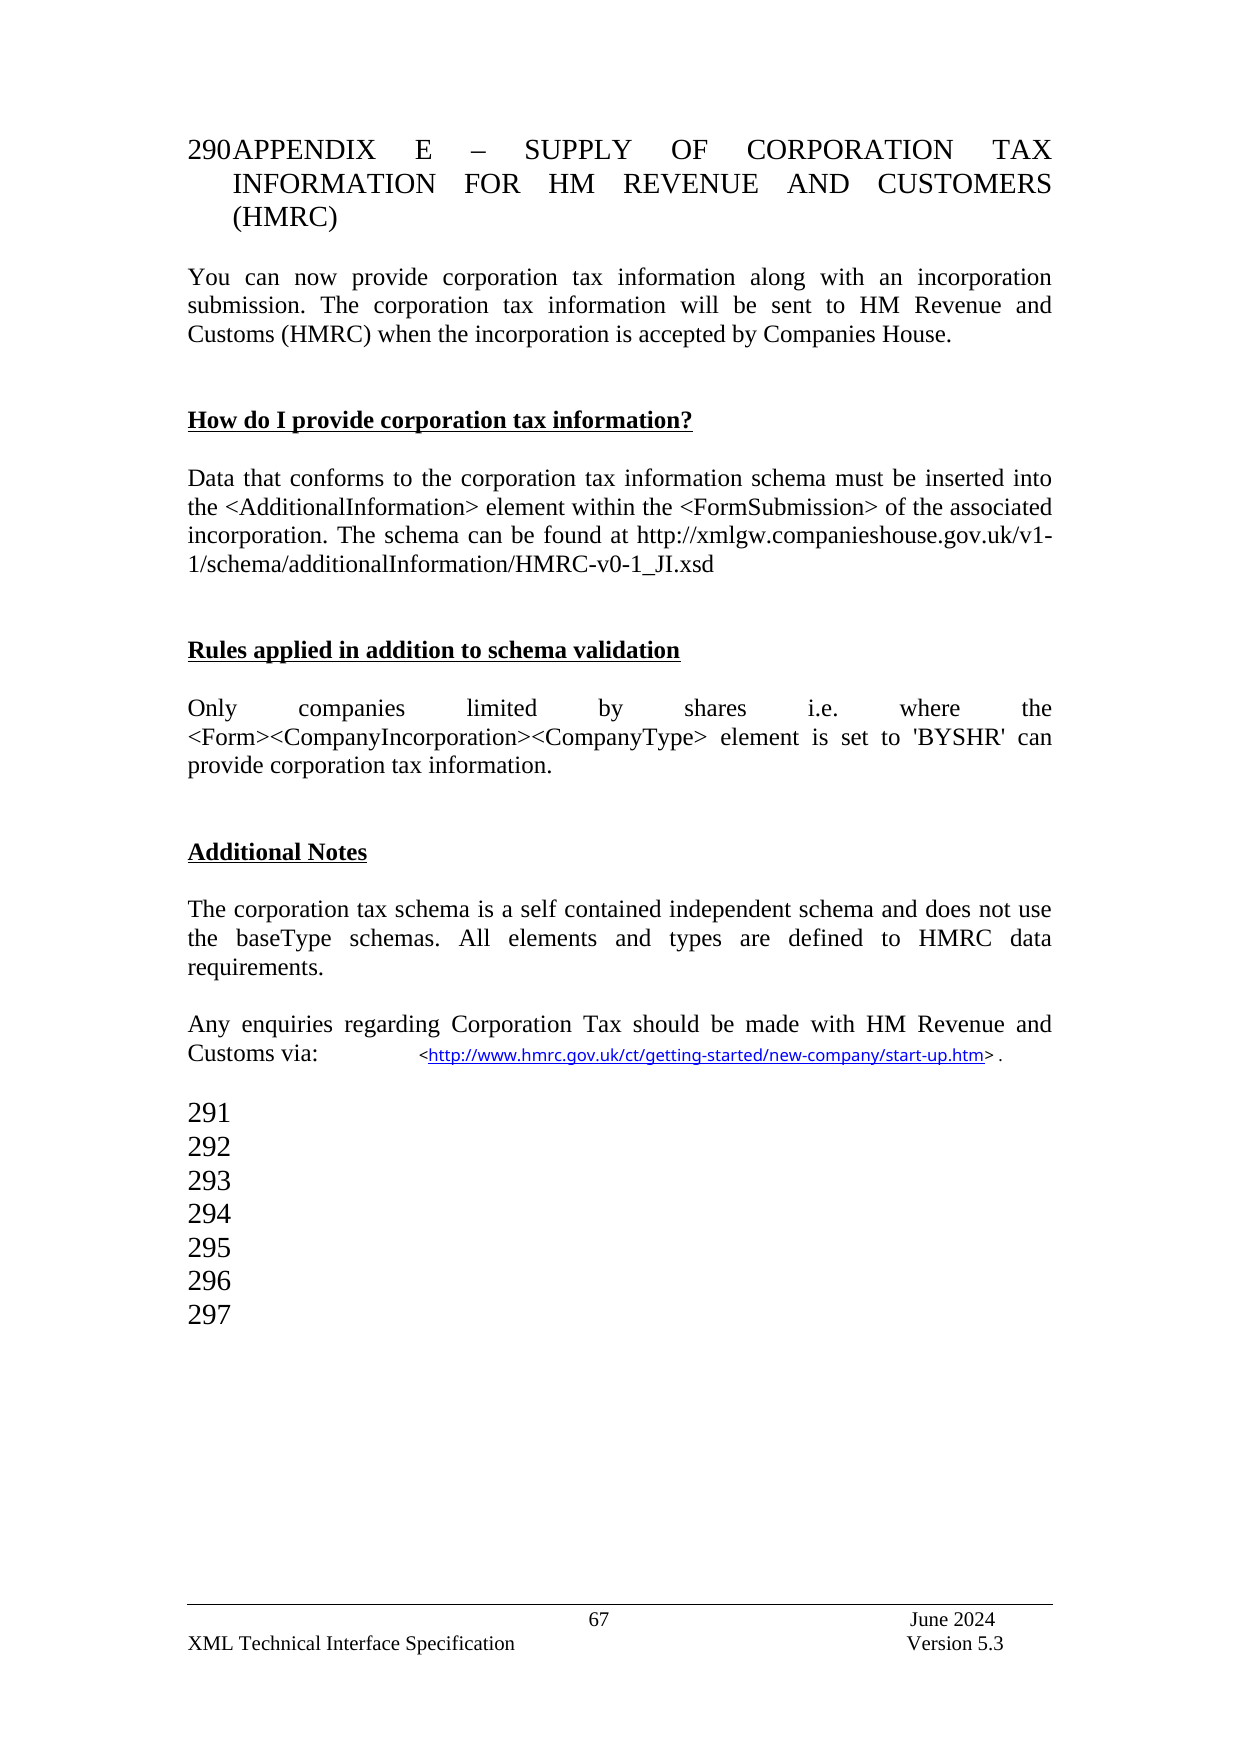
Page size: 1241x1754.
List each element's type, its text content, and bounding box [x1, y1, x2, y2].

text The corporation tax schema is a self contained independent schema and does not use the baseType schemas. All elements and types are defined to HMRC data requirements. [187, 894, 1053, 981]
text Data that conforms to the corporation tax information schema must be inserted into the <AdditionalInformation> element within the <FormSubmission> of the associated incorporation. The schema can be found at http://xmlgw.companieshouse.gov.uk/v1-1/schema/additionalInformation/HMRC-v0-1_JI.xsd [187, 463, 1053, 578]
text How do I provide corporation tax information? [187, 406, 1053, 434]
text Additional Notes [187, 837, 1053, 866]
subtitle APPENDIX E – SUPPLY OF CORPORATION TAX INFORMATION FOR HM REVENUE AND CUSTOMERS (HMRC) [187, 132, 1053, 233]
text Rules applied in addition to schema validation [187, 636, 1053, 664]
text Any enquiries regarding Corporation Tax should be made with HM Revenue and Customs via: <http://www.hmrc.gov.uk/ct/getting-started/new-company/start-up.htm> . [187, 1009, 1053, 1067]
text You can now provide corporation tax information along with an incorporation submission. The corporation tax information will be sent to HM Revenue and Customs (HMRC) when the incorporation is accepted by Companies House. [187, 262, 1053, 348]
text Only companies limited by shares i.e. where the <Form><CompanyIncorporation><CompanyType> element is set to 'BYSHR' can provide corporation tax information. [187, 693, 1053, 779]
